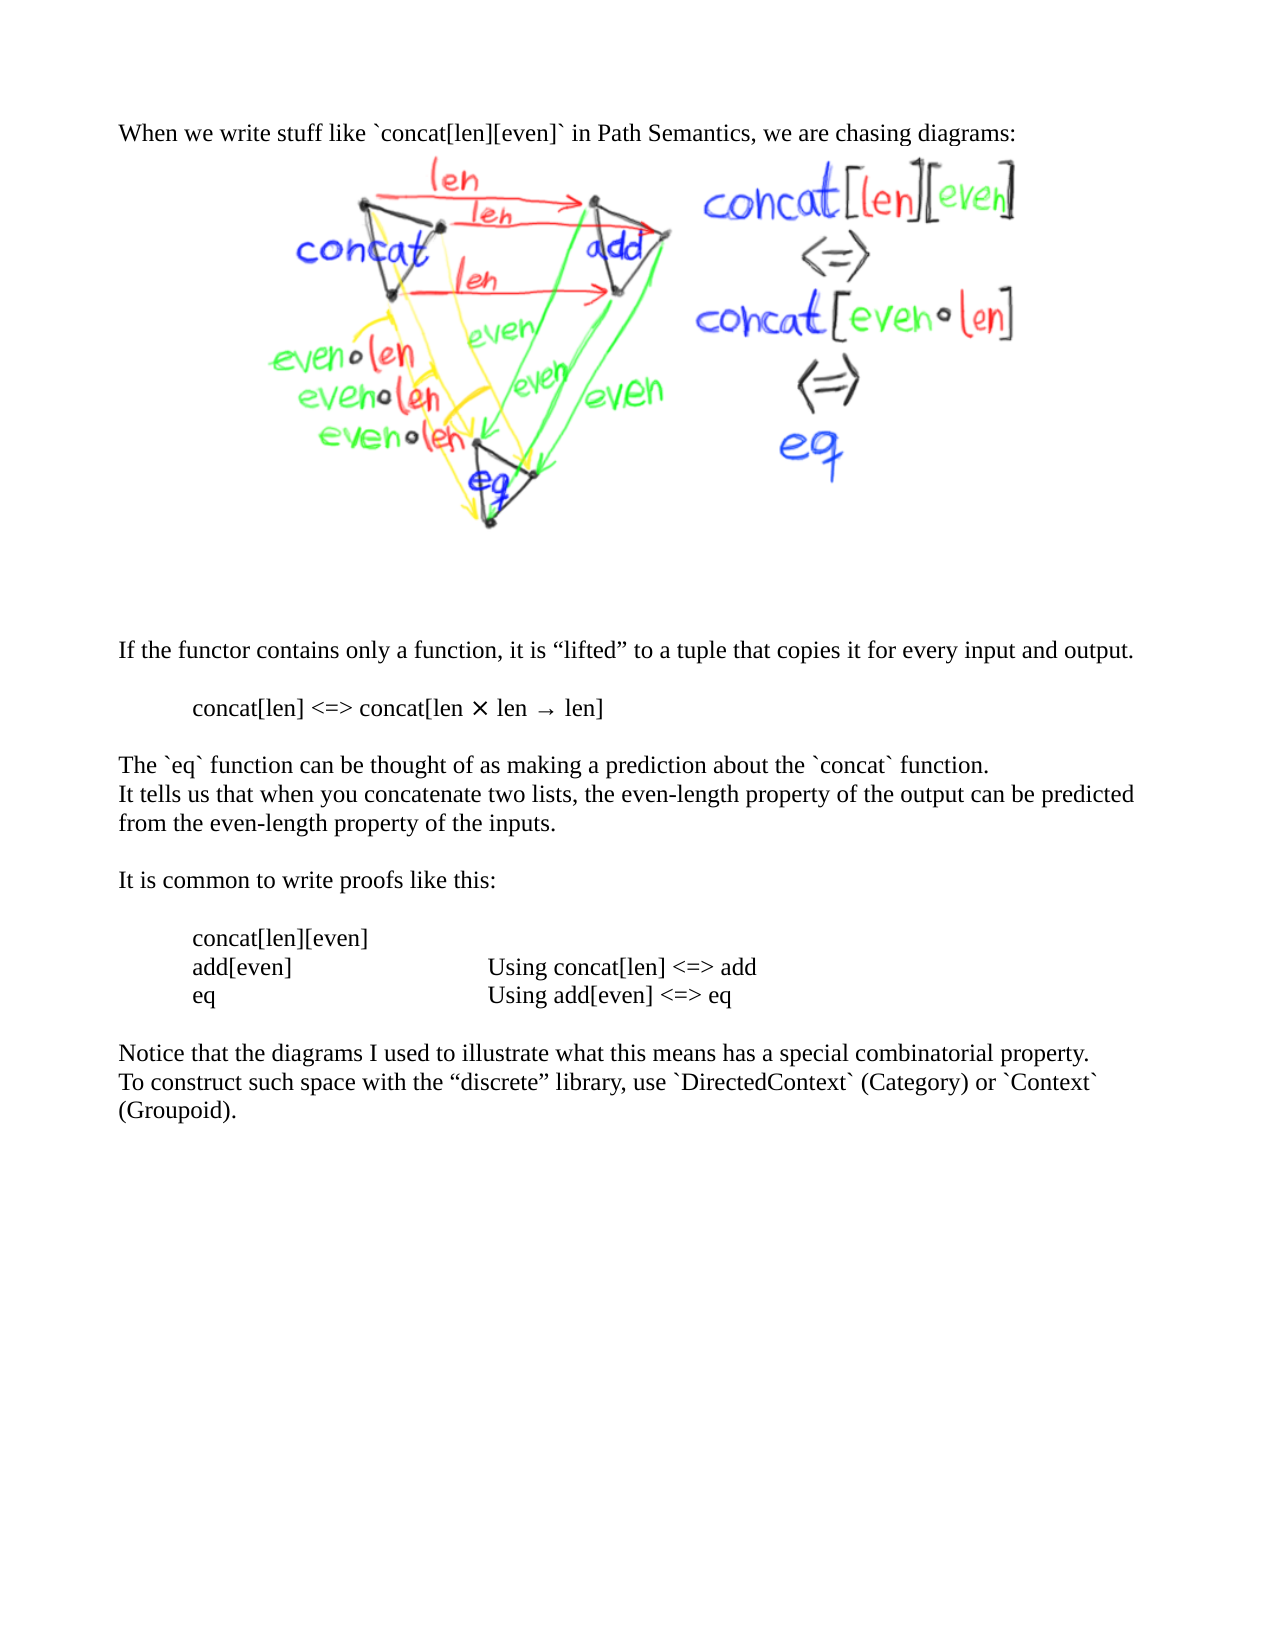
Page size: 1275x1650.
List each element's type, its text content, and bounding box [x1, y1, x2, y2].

text It is common to write proofs like this: [118, 866, 1157, 894]
text add[even] Using concat[len] <=> add [118, 952, 1157, 981]
text The `eq` function can be thought of as making a prediction about the `concat` function. It tells us that when you concatenate two lists, the even-length property of the output can be predicted from the even-length property of the inputs. [118, 751, 1157, 837]
text eq Using add[even] <=> eq [118, 981, 1157, 1009]
picture [259, 146, 1016, 620]
text concat[len][even] [118, 923, 1157, 952]
text concat[len] <=> concat[len ⨯ len → len] [118, 693, 1157, 722]
text When we write stuff like `concat[len][even]` in Path Semantics, we are chasing diagrams: [118, 118, 1157, 147]
text If the functor contains only a function, it is “lifted” to a tuple that copies it for every input and output. [118, 636, 1157, 664]
text Notice that the diagrams I used to illustrate what this means has a special combinatorial property. To construct such space with the “discrete” library, use `DirectedContext` (Category) or `Context` (Groupoid). [118, 1038, 1157, 1124]
